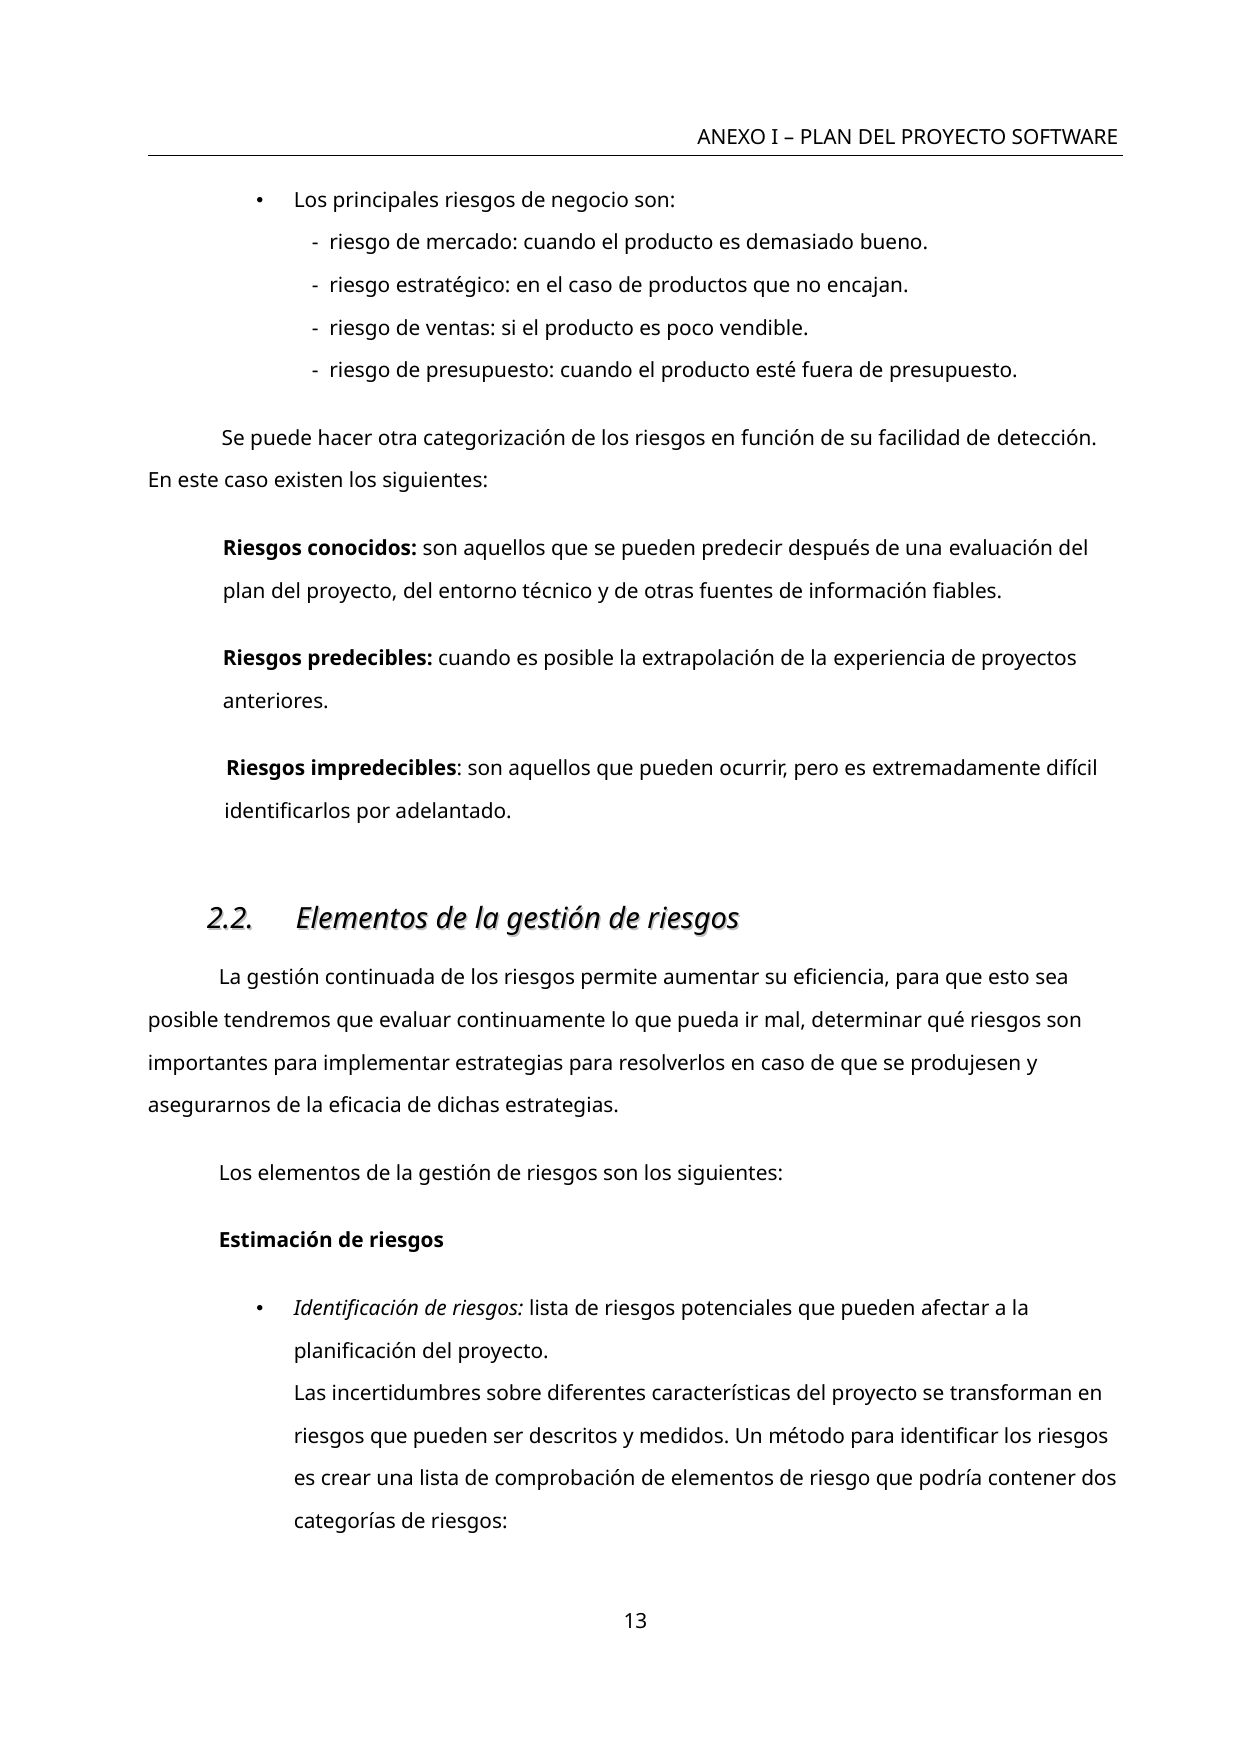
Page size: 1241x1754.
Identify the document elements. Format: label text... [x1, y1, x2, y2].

text Riesgos impredecibles: son aquellos que pueden ocurrir, pero es extremadamente difícil identificarlos por adelantado. [224, 753, 1123, 824]
text La gestión continuada de los riesgos permite aumentar su eficiencia, para que esto sea posible tendremos que evaluar continuamente lo que pueda ir mal, determinar qué riesgos son importantes para implementar estrategias para resolverlos en caso de que se produjesen y asegurarnos de la eficacia de dichas estrategias. [148, 962, 1123, 1119]
text Los elementos de la gestión de riesgos son los siguientes: [148, 1158, 1123, 1186]
list Identificación de riesgos: lista de riesgos potenciales que pueden afectar a la planificación del proyecto. Las incertidumbres sobre diferentes características del proyecto se transforman en riesgos que pueden ser descritos y medidos. Un método para identificar los riesgos es crear una lista de comprobación de elementos de riesgo que podría contener dos categorías de riesgos: [256, 1293, 1123, 1534]
text Se puede hacer otra categorización de los riesgos en función de su facilidad de detección. En este caso existen los siguientes: [148, 423, 1123, 494]
list Los principales riesgos de negocio son: - riesgo de mercado: cuando el producto es demasiado bueno. - riesgo estratégico: en el caso de productos que no encajan. - riesgo de ventas: si el producto es poco vendible. - riesgo de presupuesto: cuando el producto esté fuera de presupuesto. [185, 185, 1123, 384]
subtitle Elementos de la gestión de riesgos [207, 898, 1123, 937]
list Riesgos conocidos: son aquellos que se pueden predecir después de una evaluación del plan del proyecto, del entorno técnico y de otras fuentes de información fiables. [185, 533, 1123, 604]
list Riesgos predecibles: cuando es posible la extrapolación de la experiencia de proyectos anteriores. [185, 643, 1123, 714]
text Estimación de riesgos [148, 1226, 1123, 1254]
